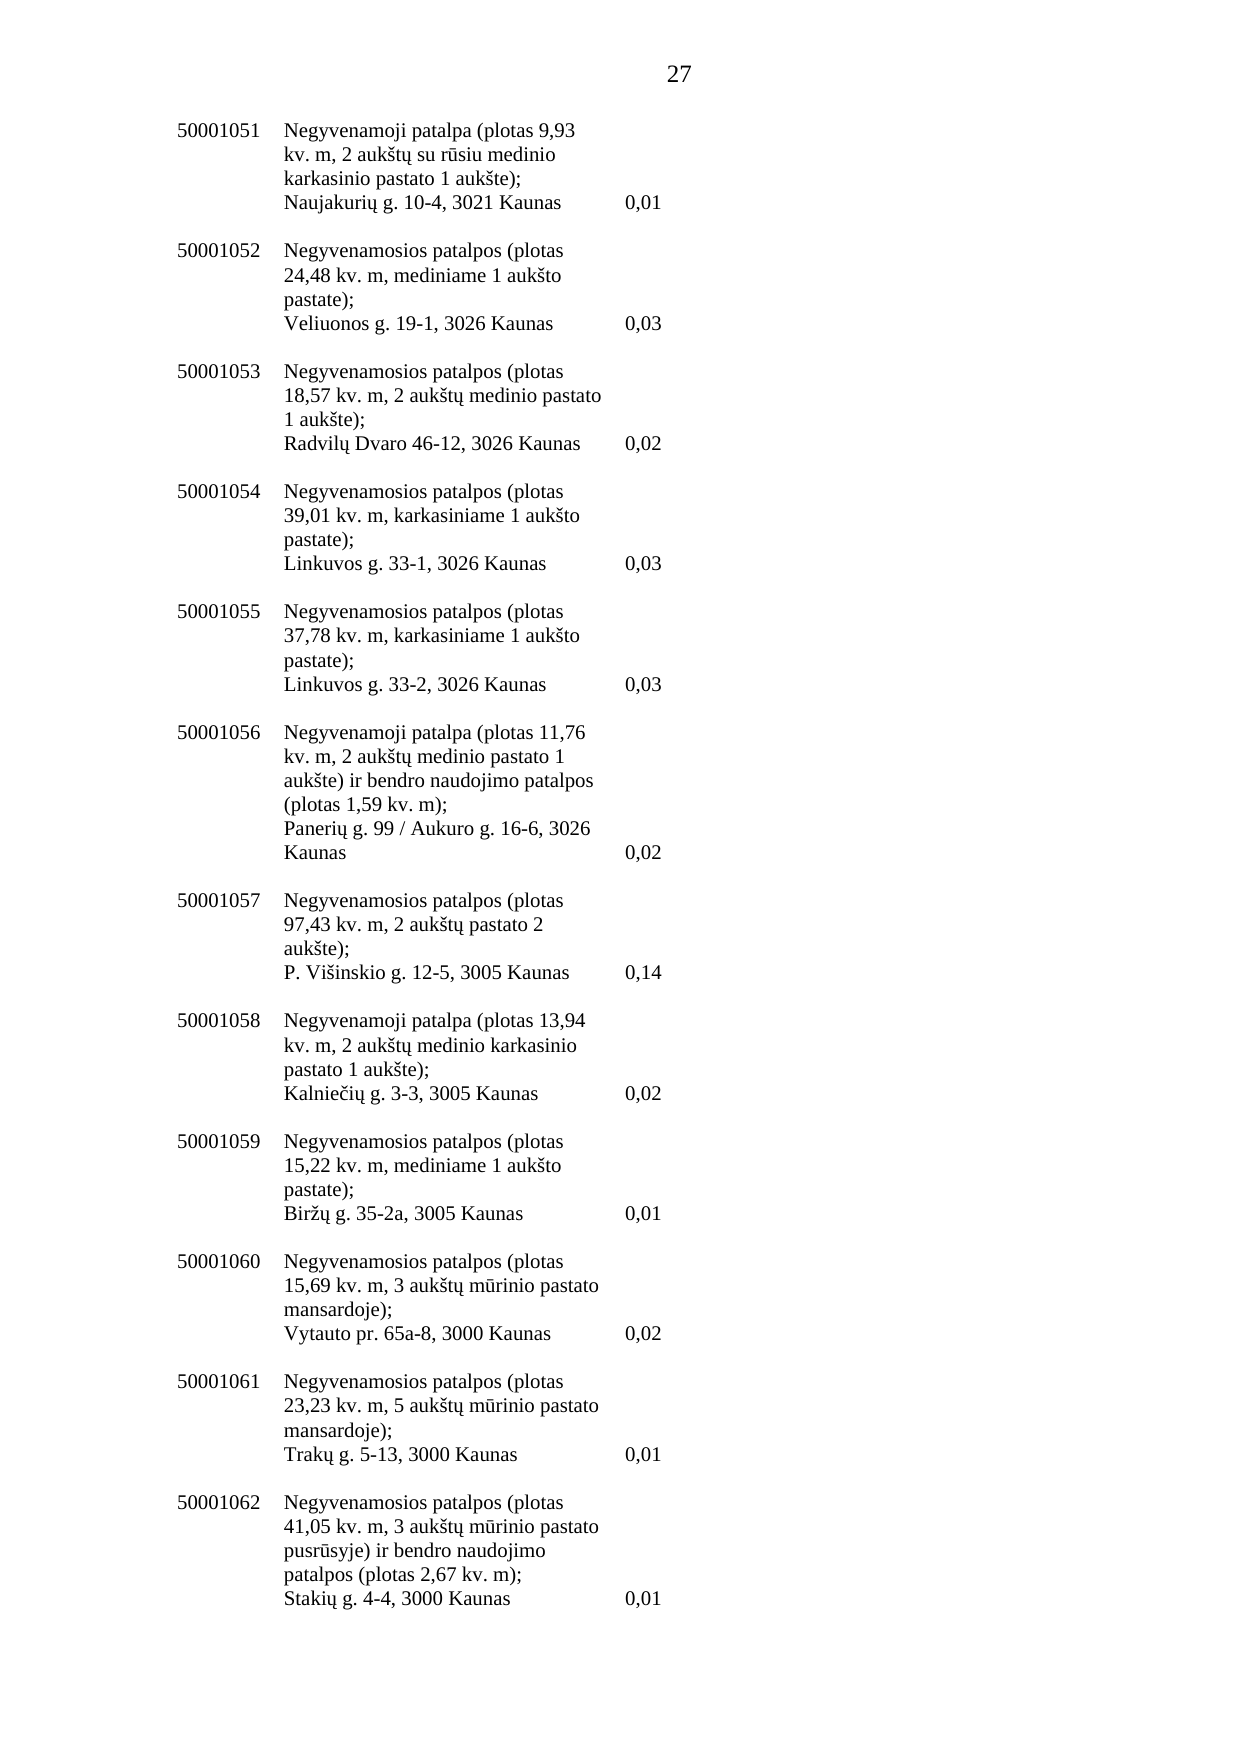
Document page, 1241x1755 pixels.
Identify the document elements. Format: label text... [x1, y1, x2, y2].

table_cell Negyvenamoji patalpa (plotas 11,76 kv. m, 2 aukštų medinio pastato 1 aukšte) ir bendro naudojimo patalpos (plotas 1,59 kv. m); Panerių g. 99 / Aukuro g. 16-6, 3026 Kaunas [273, 720, 614, 864]
table_cell 50001060 [160, 1249, 272, 1345]
table_cell 50001056 [160, 720, 272, 864]
table_cell [1075, 239, 1164, 335]
table_cell [871, 1490, 953, 1610]
table_cell [1075, 720, 1164, 864]
table_cell 0,01 [614, 1129, 749, 1225]
table_cell Negyvenamosios patalpos (plotas 37,78 kv. m, karkasiniame 1 aukšto pastate); Linkuvos g. 33-2, 3026 Kaunas [273, 599, 614, 696]
table_cell Negyvenamosios patalpos (plotas 15,22 kv. m, mediniame 1 aukšto pastate); Biržų g. 35-2a, 3005 Kaunas [273, 1129, 614, 1225]
table_cell 0,02 [614, 359, 749, 455]
table_cell [749, 118, 871, 214]
table_cell [871, 720, 953, 864]
table_cell [953, 1129, 1075, 1225]
table_cell [749, 239, 871, 335]
table_cell [160, 1105, 1164, 1129]
table_cell [953, 720, 1075, 864]
table_cell [953, 1369, 1075, 1466]
table_cell [160, 1466, 1164, 1490]
table_cell Negyvenamosios patalpos (plotas 97,43 kv. m, 2 aukštų pastato 2 aukšte); P. Višinskio g. 12-5, 3005 Kaunas [273, 888, 614, 984]
table_cell 50001062 [160, 1490, 272, 1610]
table_cell [1075, 359, 1164, 455]
table_cell [953, 118, 1075, 214]
table_cell 0,03 [614, 479, 749, 575]
table_cell [160, 575, 1164, 599]
table_cell [871, 239, 953, 335]
table_cell 50001059 [160, 1129, 272, 1225]
table_cell [953, 888, 1075, 984]
table_cell [1075, 479, 1164, 575]
table_cell 0,14 [614, 888, 749, 984]
table_cell [160, 864, 1164, 888]
table_cell Negyvenamosios patalpos (plotas 24,48 kv. m, mediniame 1 aukšto pastate); Veliuonos g. 19-1, 3026 Kaunas [273, 239, 614, 335]
table_cell 0,02 [614, 1249, 749, 1345]
table_cell [749, 888, 871, 984]
table_cell [749, 359, 871, 455]
table_cell [160, 1345, 1164, 1369]
table_cell [871, 1369, 953, 1466]
table_cell [953, 1009, 1075, 1105]
table_cell Negyvenamosios patalpos (plotas 23,23 kv. m, 5 aukštų mūrinio pastato mansardoje); Trakų g. 5-13, 3000 Kaunas [273, 1369, 614, 1466]
table_cell [160, 335, 1164, 359]
table_cell 0,01 [614, 1490, 749, 1610]
table_cell [871, 479, 953, 575]
table_cell [1075, 1369, 1164, 1466]
table_cell 50001052 [160, 239, 272, 335]
table_cell [871, 1009, 953, 1105]
table_cell 0,01 [614, 1369, 749, 1466]
table_cell [1075, 1129, 1164, 1225]
table_cell [749, 479, 871, 575]
table_cell [749, 720, 871, 864]
table_cell 50001054 [160, 479, 272, 575]
table_cell [1075, 1249, 1164, 1345]
table_cell [160, 696, 1164, 720]
table_cell 0,01 [614, 118, 749, 214]
table_cell 0,03 [614, 239, 749, 335]
table_cell [160, 1225, 1164, 1249]
table_cell [160, 1610, 1164, 1634]
table_cell [1075, 1490, 1164, 1610]
table_cell 50001053 [160, 359, 272, 455]
table_cell [1075, 118, 1164, 214]
table_cell [749, 599, 871, 696]
table_cell Negyvenamoji patalpa (plotas 13,94 kv. m, 2 aukštų medinio karkasinio pastato 1 aukšte); Kalniečių g. 3-3, 3005 Kaunas [273, 1009, 614, 1105]
table_cell [749, 1009, 871, 1105]
table_cell [1075, 1009, 1164, 1105]
table_cell 50001058 [160, 1009, 272, 1105]
table_cell [749, 1490, 871, 1610]
table_cell [953, 239, 1075, 335]
table_cell [871, 1129, 953, 1225]
table_cell 50001055 [160, 599, 272, 696]
table_cell [953, 359, 1075, 455]
table_cell [871, 118, 953, 214]
table_cell Negyvenamosios patalpos (plotas 39,01 kv. m, karkasiniame 1 aukšto pastate); Linkuvos g. 33-1, 3026 Kaunas [273, 479, 614, 575]
table_cell [749, 1249, 871, 1345]
table_cell Negyvenamosios patalpos (plotas 41,05 kv. m, 3 aukštų mūrinio pastato pusrūsyje) ir bendro naudojimo patalpos (plotas 2,67 kv. m); Stakių g. 4-4, 3000 Kaunas [273, 1490, 614, 1610]
table_cell [871, 888, 953, 984]
table_cell [953, 1249, 1075, 1345]
table_cell Negyvenamosios patalpos (plotas 18,57 kv. m, 2 aukštų medinio pastato 1 aukšte); Radvilų Dvaro 46-12, 3026 Kaunas [273, 359, 614, 455]
table_cell [160, 455, 1164, 479]
table_cell [953, 1490, 1075, 1610]
table_cell 0,02 [614, 1009, 749, 1105]
table_cell [160, 214, 1164, 238]
table_cell [953, 599, 1075, 696]
table_cell [749, 1369, 871, 1466]
table_cell [871, 599, 953, 696]
table_cell Negyvenamoji patalpa (plotas 9,93 kv. m, 2 aukštų su rūsiu medinio karkasinio pastato 1 aukšte); Naujakurių g. 10-4, 3021 Kaunas [273, 118, 614, 214]
table_cell 0,02 [614, 720, 749, 864]
table_cell 0,03 [614, 599, 749, 696]
table_cell [871, 359, 953, 455]
table_cell [1075, 888, 1164, 984]
table_cell 50001057 [160, 888, 272, 984]
table_cell [160, 984, 1164, 1008]
table_cell [749, 1129, 871, 1225]
table_cell [1075, 599, 1164, 696]
table_cell 50001051 [160, 118, 272, 214]
table_cell Negyvenamosios patalpos (plotas 15,69 kv. m, 3 aukštų mūrinio pastato mansardoje); Vytauto pr. 65a-8, 3000 Kaunas [273, 1249, 614, 1345]
table_cell [871, 1249, 953, 1345]
table_cell [953, 479, 1075, 575]
table_cell 50001061 [160, 1369, 272, 1466]
